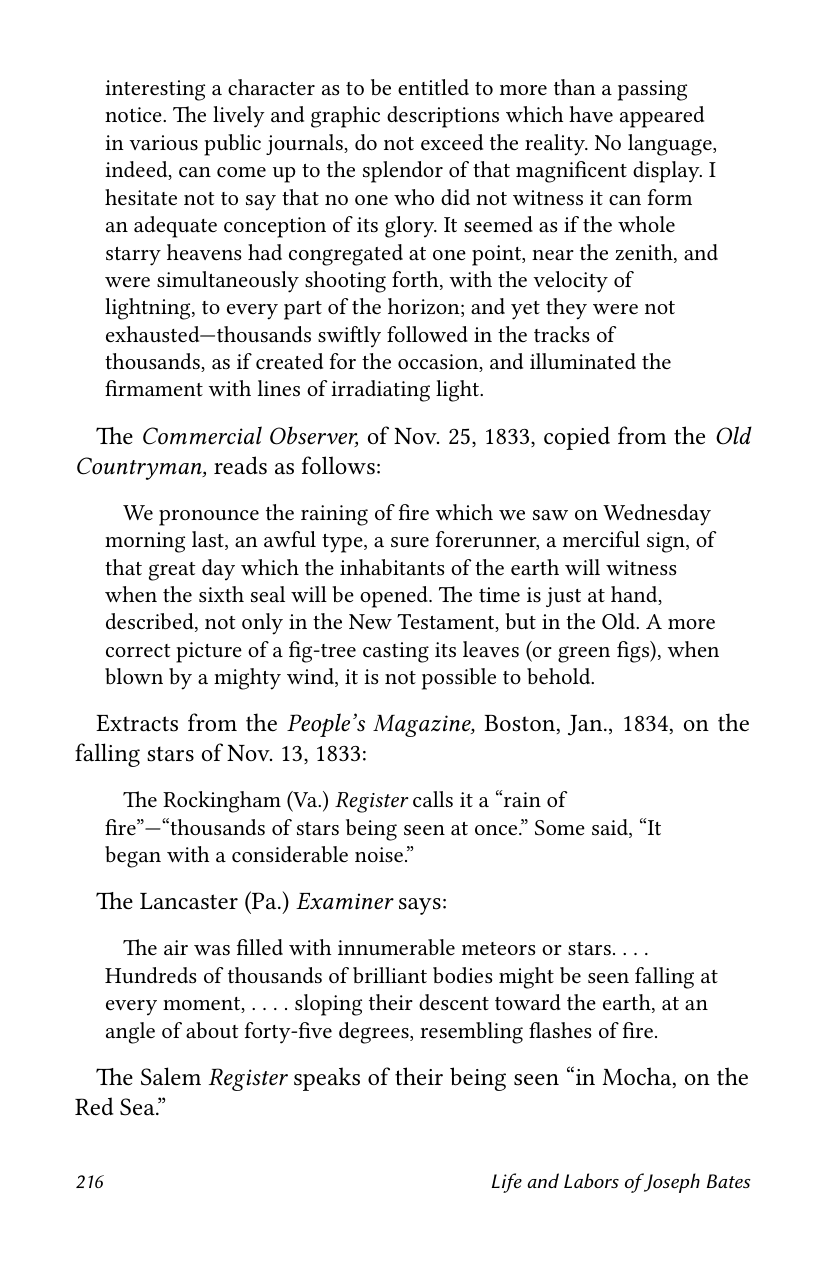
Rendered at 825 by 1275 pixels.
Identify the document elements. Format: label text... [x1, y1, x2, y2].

text We pronounce the raining of fire which we saw on Wednesday morning last, an awful type, a sure forerunner, a merciful sign, of that great day which the inhabitants of the earth will witness when the sixth seal will be opened. The time is just at hand, described, not only in the New Testament, but in the Old. A more correct picture of a fig-tree casting its leaves (or green figs), when blown by a mighty wind, it is not possible to behold. [105, 499, 720, 690]
text The Lancaster (Pa.) Examiner says: [75, 887, 750, 916]
text The Rockingham (Va.) Register calls it a “rain of fire”—“thousands of stars being seen at once.” Some said, “It began with a considerable noise.” [105, 787, 720, 868]
text Extracts from the People’s Magazine, Boston, Jan., 1834, on the falling stars of Nov. 13, 1833: [75, 709, 750, 768]
text The Salem Register speaks of their being seen “in Mocha, on the Red Sea.” [75, 1063, 750, 1121]
text The Commercial Observer, of Nov. 25, 1833, copied from the Old Countryman, reads as follows: [75, 422, 750, 480]
text The air was filled with innumerable meteors or stars. . . . Hundreds of thousands of brilliant bodies might be seen falling at every moment, . . . . sloping their descent toward the earth, at an angle of about forty-five degrees, resembling flashes of fire. [105, 935, 720, 1044]
text interesting a character as to be entitled to more than a passing notice. The lively and graphic descriptions which have appeared in various public journals, do not exceed the reality. No language, indeed, can come up to the splendor of that magnificent display. I hesitate not to say that no one who did not witness it can form an adequate conception of its glory. It seemed as if the whole starry heavens had congregated at one point, near the zenith, and were simultaneously shooting forth, with the velocity of lightning, to every part of the horizon; and yet they were not exhausted—thousands swiftly followed in the tracks of thousands, as if created for the occasion, and illuminated the firmament with lines of irradiating light. [105, 75, 720, 402]
